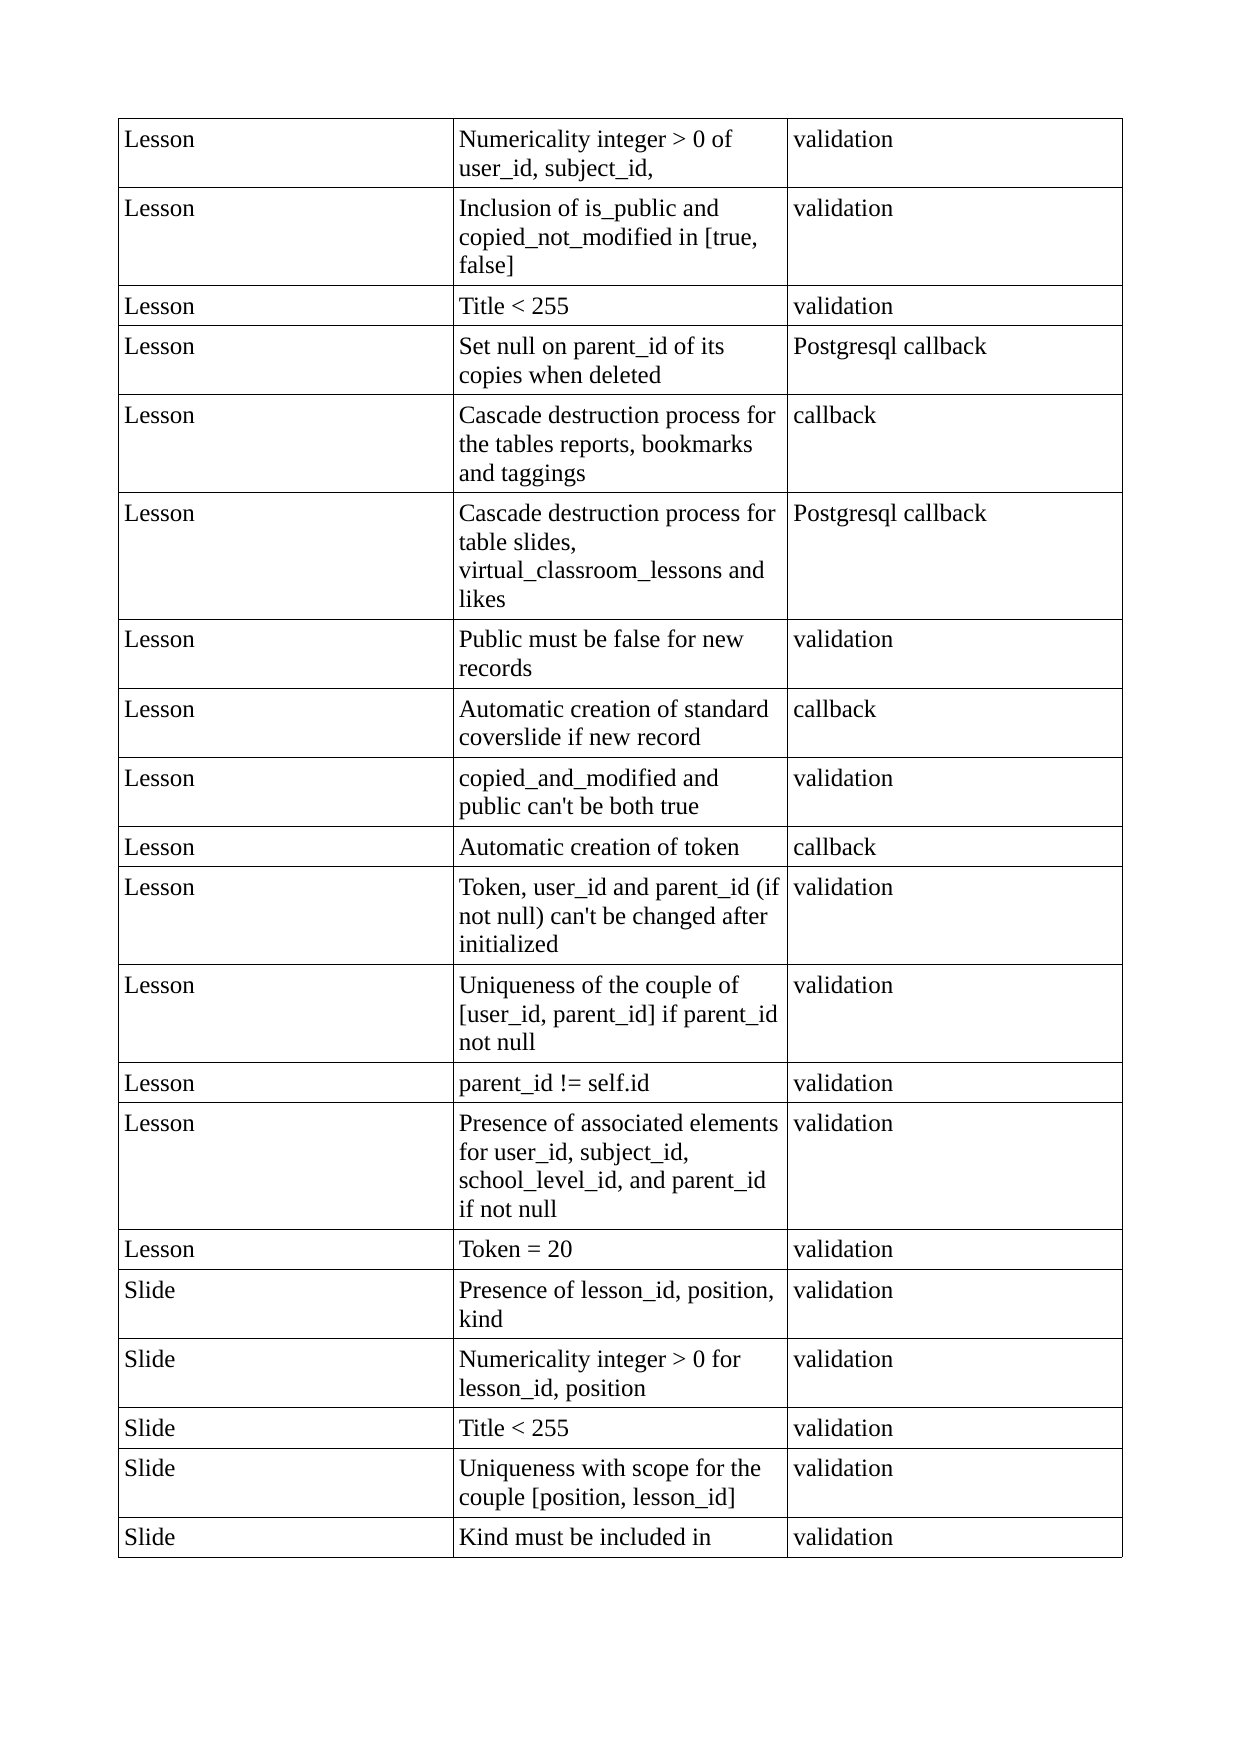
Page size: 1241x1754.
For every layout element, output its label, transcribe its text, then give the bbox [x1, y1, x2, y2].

table_cell callback [788, 827, 1122, 866]
table_cell Lesson [119, 867, 453, 964]
table_cell validation [788, 758, 1122, 826]
table_cell Lesson [119, 188, 453, 285]
table_cell Lesson [119, 286, 453, 325]
table_cell Postgresql callback [788, 326, 1122, 394]
table_cell Lesson [119, 620, 453, 688]
table_cell validation [788, 1518, 1122, 1557]
table_cell validation [788, 286, 1122, 325]
table_cell Token = 20 [454, 1230, 787, 1269]
table_cell validation [788, 1103, 1122, 1229]
table_cell Numericality integer > 0 of user_id, subject_id, [454, 119, 787, 187]
table_cell Lesson [119, 119, 453, 187]
table_cell validation [788, 965, 1122, 1062]
table_cell Postgresql callback [788, 493, 1122, 619]
table_cell callback [788, 689, 1122, 757]
table_cell Lesson [119, 1230, 453, 1269]
table_cell Uniqueness of the couple of [user_id, parent_id] if parent_id not null [454, 965, 787, 1062]
table_cell callback [788, 395, 1122, 492]
table_cell validation [788, 188, 1122, 285]
table_cell Kind must be included in [454, 1518, 787, 1557]
table_cell Slide [119, 1408, 453, 1447]
table_cell Automatic creation of standard coverslide if new record [454, 689, 787, 757]
table_cell validation [788, 1339, 1122, 1407]
table_cell Cascade destruction process for the tables reports, bookmarks and taggings [454, 395, 787, 492]
table_cell Lesson [119, 1103, 453, 1229]
table_cell Inclusion of is_public and copied_not_modified in [true, false] [454, 188, 787, 285]
table_cell Lesson [119, 395, 453, 492]
table_cell validation [788, 1408, 1122, 1447]
table_cell Cascade destruction process for table slides, virtual_classroom_lessons and likes [454, 493, 787, 619]
table_cell Lesson [119, 689, 453, 757]
table_cell Title < 255 [454, 1408, 787, 1447]
table_cell Slide [119, 1270, 453, 1338]
table_cell parent_id != self.id [454, 1063, 787, 1102]
table_cell validation [788, 1063, 1122, 1102]
table_cell Lesson [119, 827, 453, 866]
table_cell validation [788, 1449, 1122, 1517]
table_cell Lesson [119, 758, 453, 826]
table_cell Title < 255 [454, 286, 787, 325]
table_cell Slide [119, 1518, 453, 1557]
table_cell Lesson [119, 493, 453, 619]
table_cell Lesson [119, 326, 453, 394]
table_cell Numericality integer > 0 for lesson_id, position [454, 1339, 787, 1407]
table_cell Set null on parent_id of its copies when deleted [454, 326, 787, 394]
table_cell copied_and_modified and public can't be both true [454, 758, 787, 826]
table_cell validation [788, 620, 1122, 688]
table_cell validation [788, 1230, 1122, 1269]
table_cell validation [788, 1270, 1122, 1338]
table_cell Lesson [119, 965, 453, 1062]
table_cell validation [788, 119, 1122, 187]
table_cell Token, user_id and parent_id (if not null) can't be changed after initialized [454, 867, 787, 964]
table_cell Presence of lesson_id, position, kind [454, 1270, 787, 1338]
table_cell Slide [119, 1339, 453, 1407]
table_cell Automatic creation of token [454, 827, 787, 866]
table_cell Presence of associated elements for user_id, subject_id, school_level_id, and parent_id if not null [454, 1103, 787, 1229]
table_cell Public must be false for new records [454, 620, 787, 688]
table_cell validation [788, 867, 1122, 964]
table_cell Slide [119, 1449, 453, 1517]
table_cell Uniqueness with scope for the couple [position, lesson_id] [454, 1449, 787, 1517]
table_cell Lesson [119, 1063, 453, 1102]
